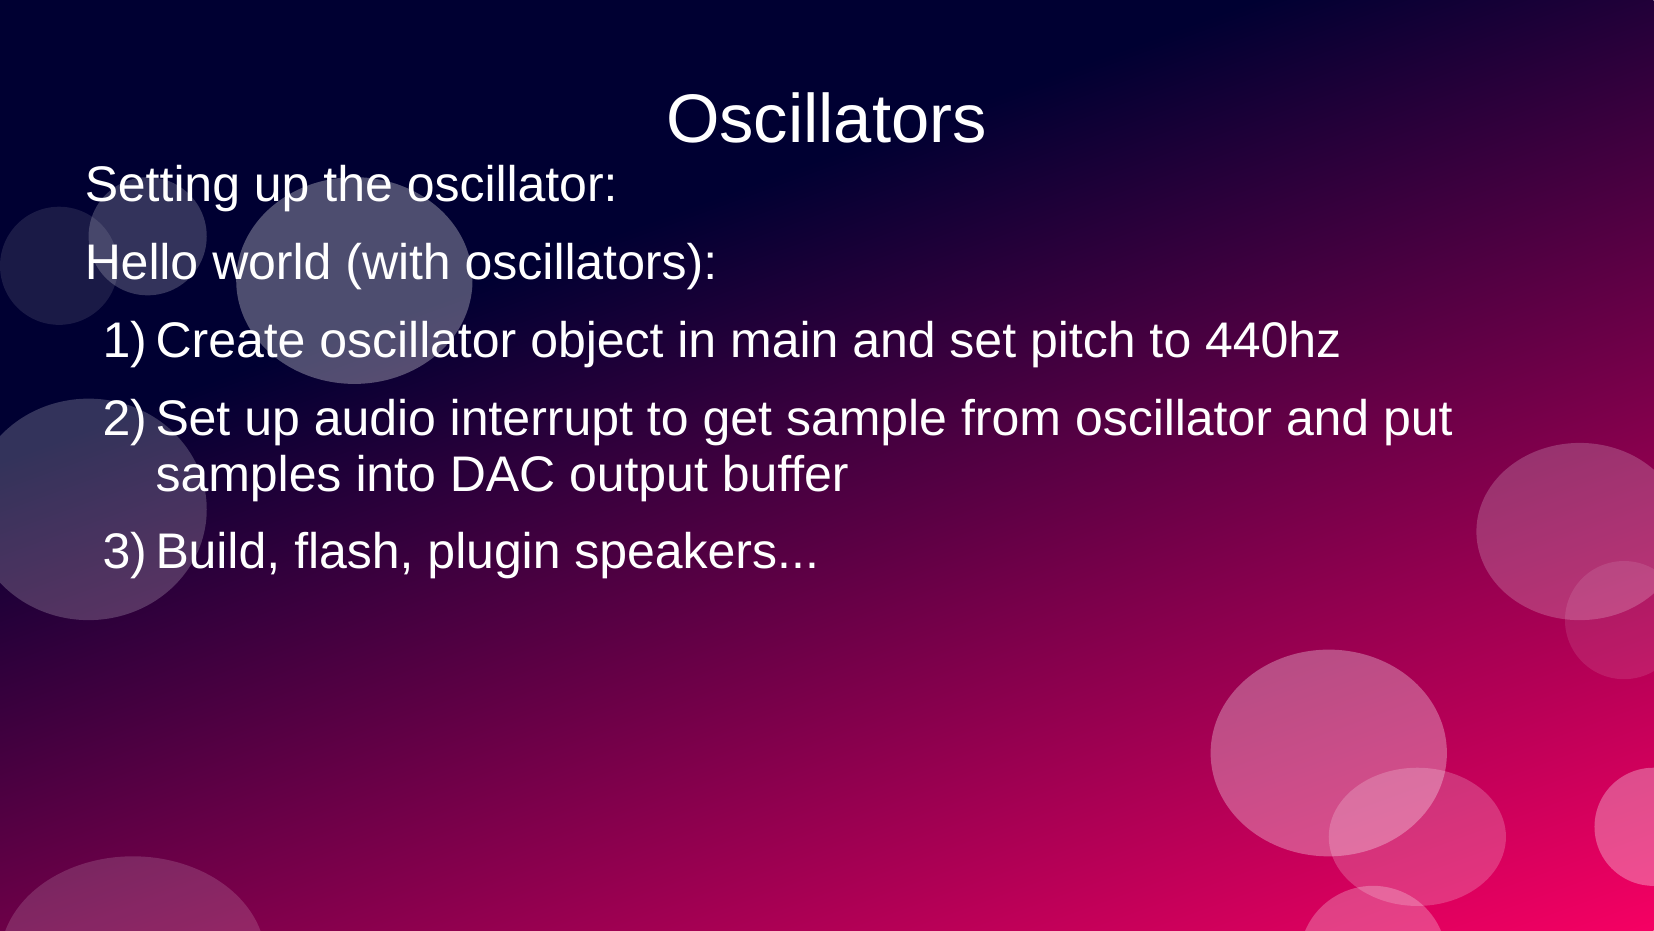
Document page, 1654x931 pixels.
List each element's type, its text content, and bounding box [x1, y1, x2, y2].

title Oscillators [88, 37, 1565, 200]
list Setting up the oscillator: Hello world (with oscillators): Create oscillator object in main and set pitch to 440hz Set up audio interrupt to get sample from oscillator and put samples into DAC output buffer Build, flash, plugin speakers... [84, 156, 1562, 901]
